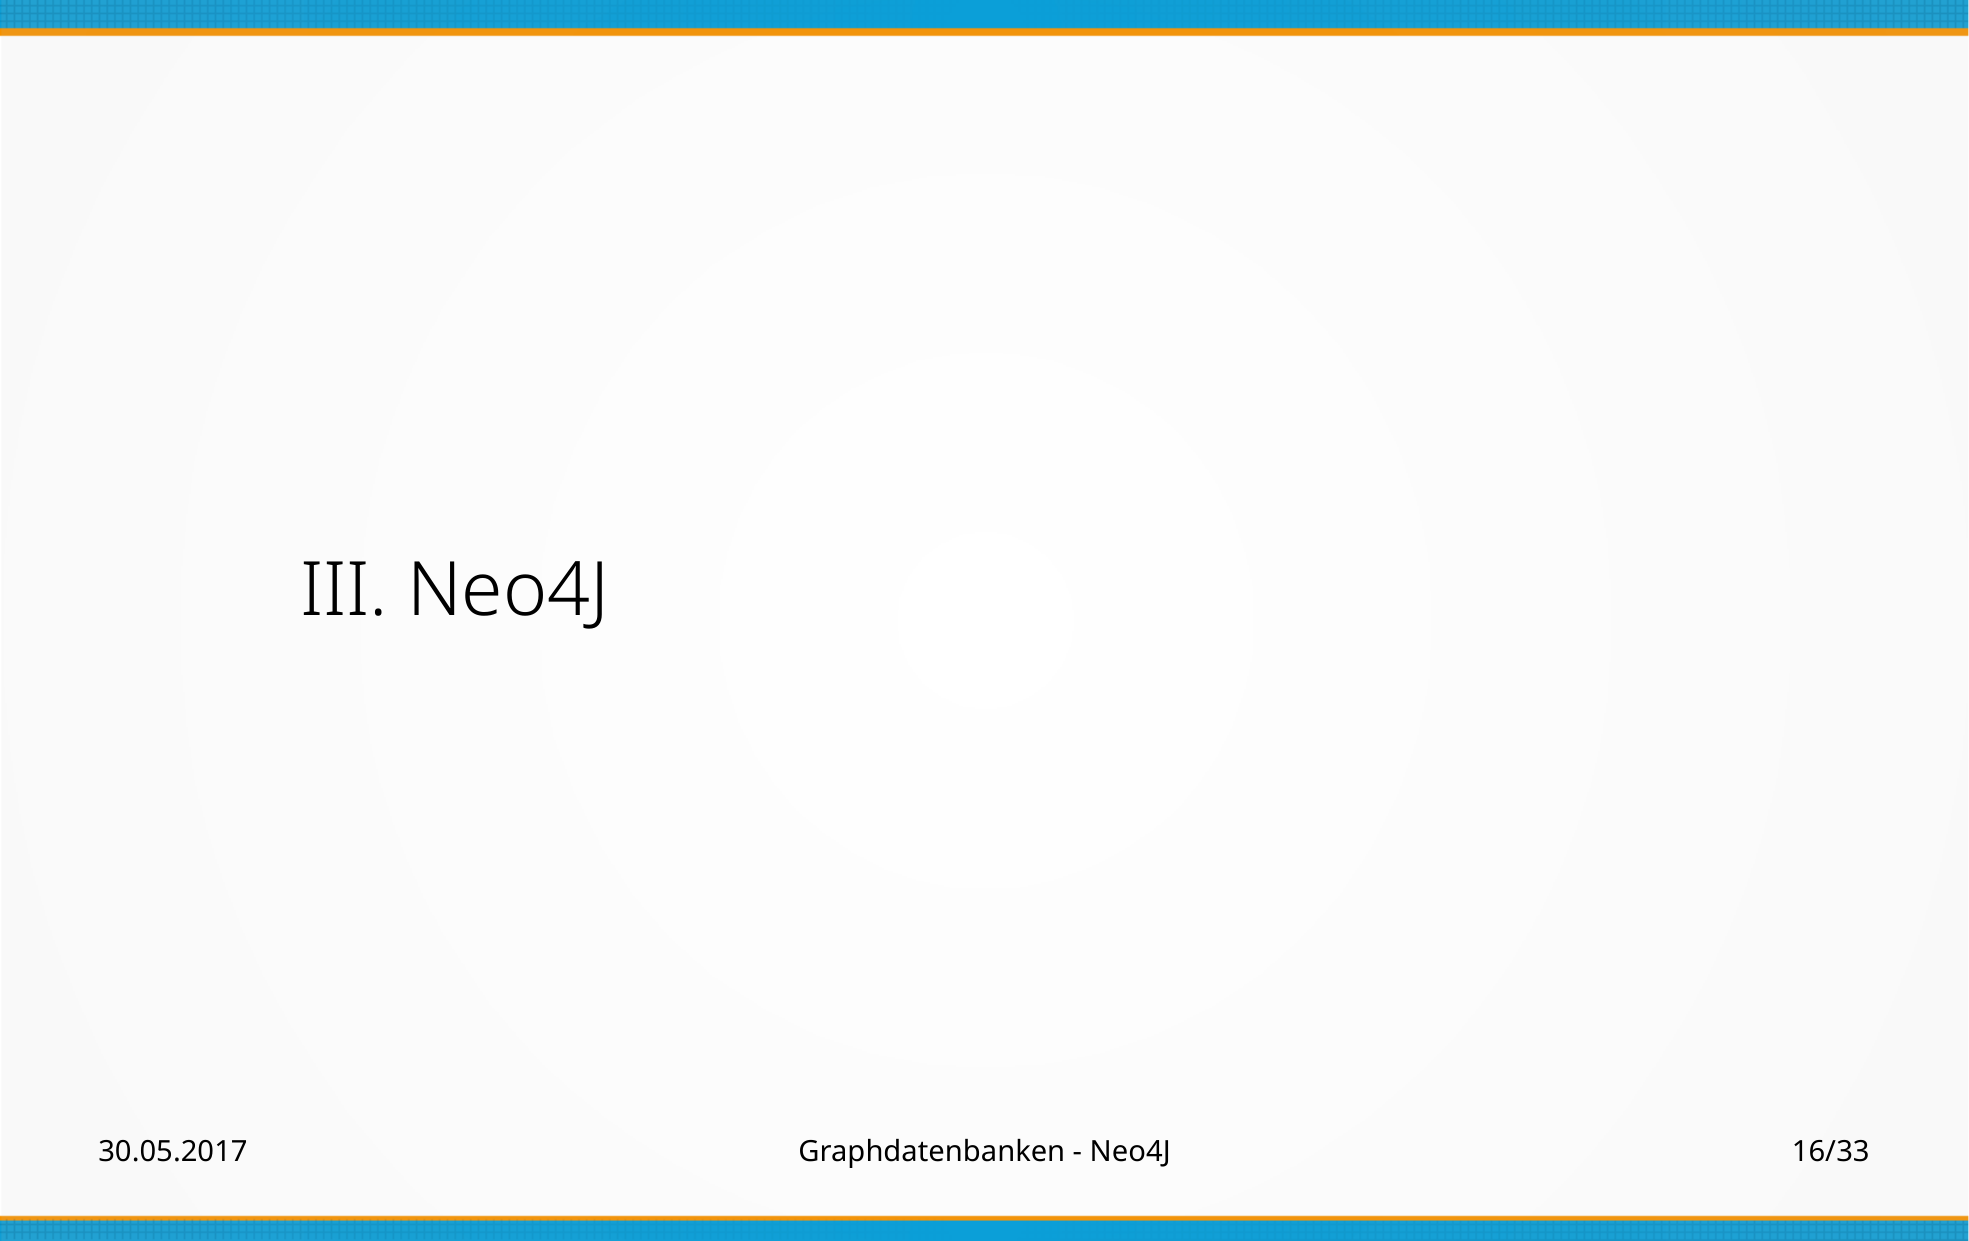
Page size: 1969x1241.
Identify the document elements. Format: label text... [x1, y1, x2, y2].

picture [0, 0, 1969, 1241]
title III. Neo4J [300, 482, 1687, 691]
